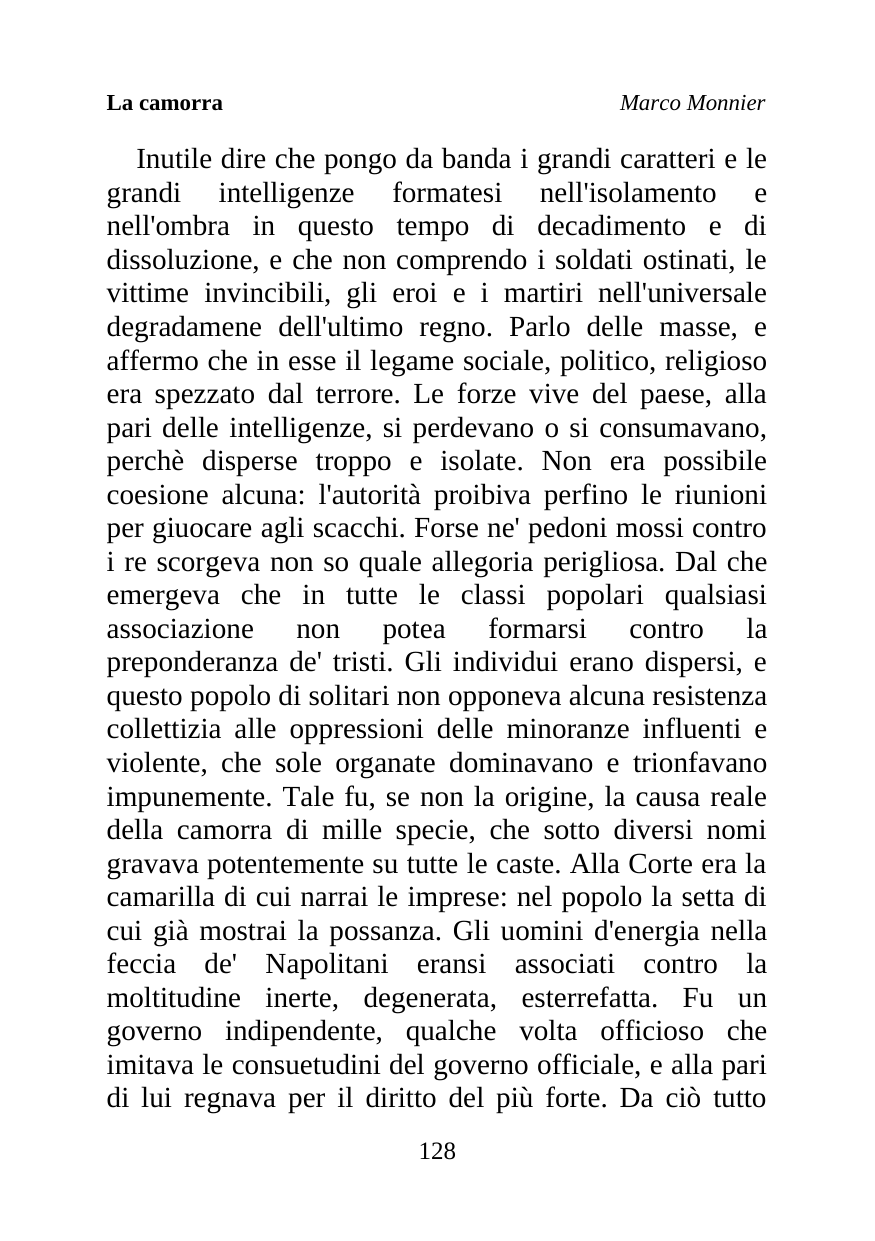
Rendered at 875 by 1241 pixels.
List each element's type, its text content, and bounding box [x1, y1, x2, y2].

text Inutile dire che pongo da banda i grandi caratteri e le grandi intelligenze formatesi nell'isolamento e nell'ombra in questo tempo di decadimento e di dissoluzione, e che non comprendo i soldati ostinati, le vittime invincibili, gli eroi e i martiri nell'universale degradamene dell'ultimo regno. Parlo delle masse, e affermo che in esse il legame sociale, politico, religioso era spezzato dal terrore. Le forze vive del paese, alla pari delle intelligenze, si perdevano o si consumavano, perchè disperse troppo e isolate. Non era possibile coesione alcuna: l'autorità proibiva perfino le riunioni per giuocare agli scacchi. Forse ne' pedoni mossi contro i re scorgeva non so quale allegoria perigliosa. Dal che emergeva che in tutte le classi popolari qualsiasi associazione non potea formarsi contro la preponderanza de' tristi. Gli individui erano dispersi, e questo popolo di solitari non opponeva alcuna resistenza collettizia alle oppressioni delle minoranze influenti e violente, che sole organate dominavano e trionfavano impunemente. Tale fu, se non la origine, la causa reale della camorra di mille specie, che sotto diversi nomi gravava potentemente su tutte le caste. Alla Corte era la camarilla di cui narrai le imprese: nel popolo la setta di cui già mostrai la possanza. Gli uomini d'energia nella feccia de' Napolitani eransi associati contro la moltitudine inerte, degenerata, esterrefatta. Fu un governo indipendente, qualche volta officioso che imitava le consuetudini del governo officiale, e alla pari di lui regnava per il diritto del più forte. Da ciò tutto [106, 141, 768, 1114]
